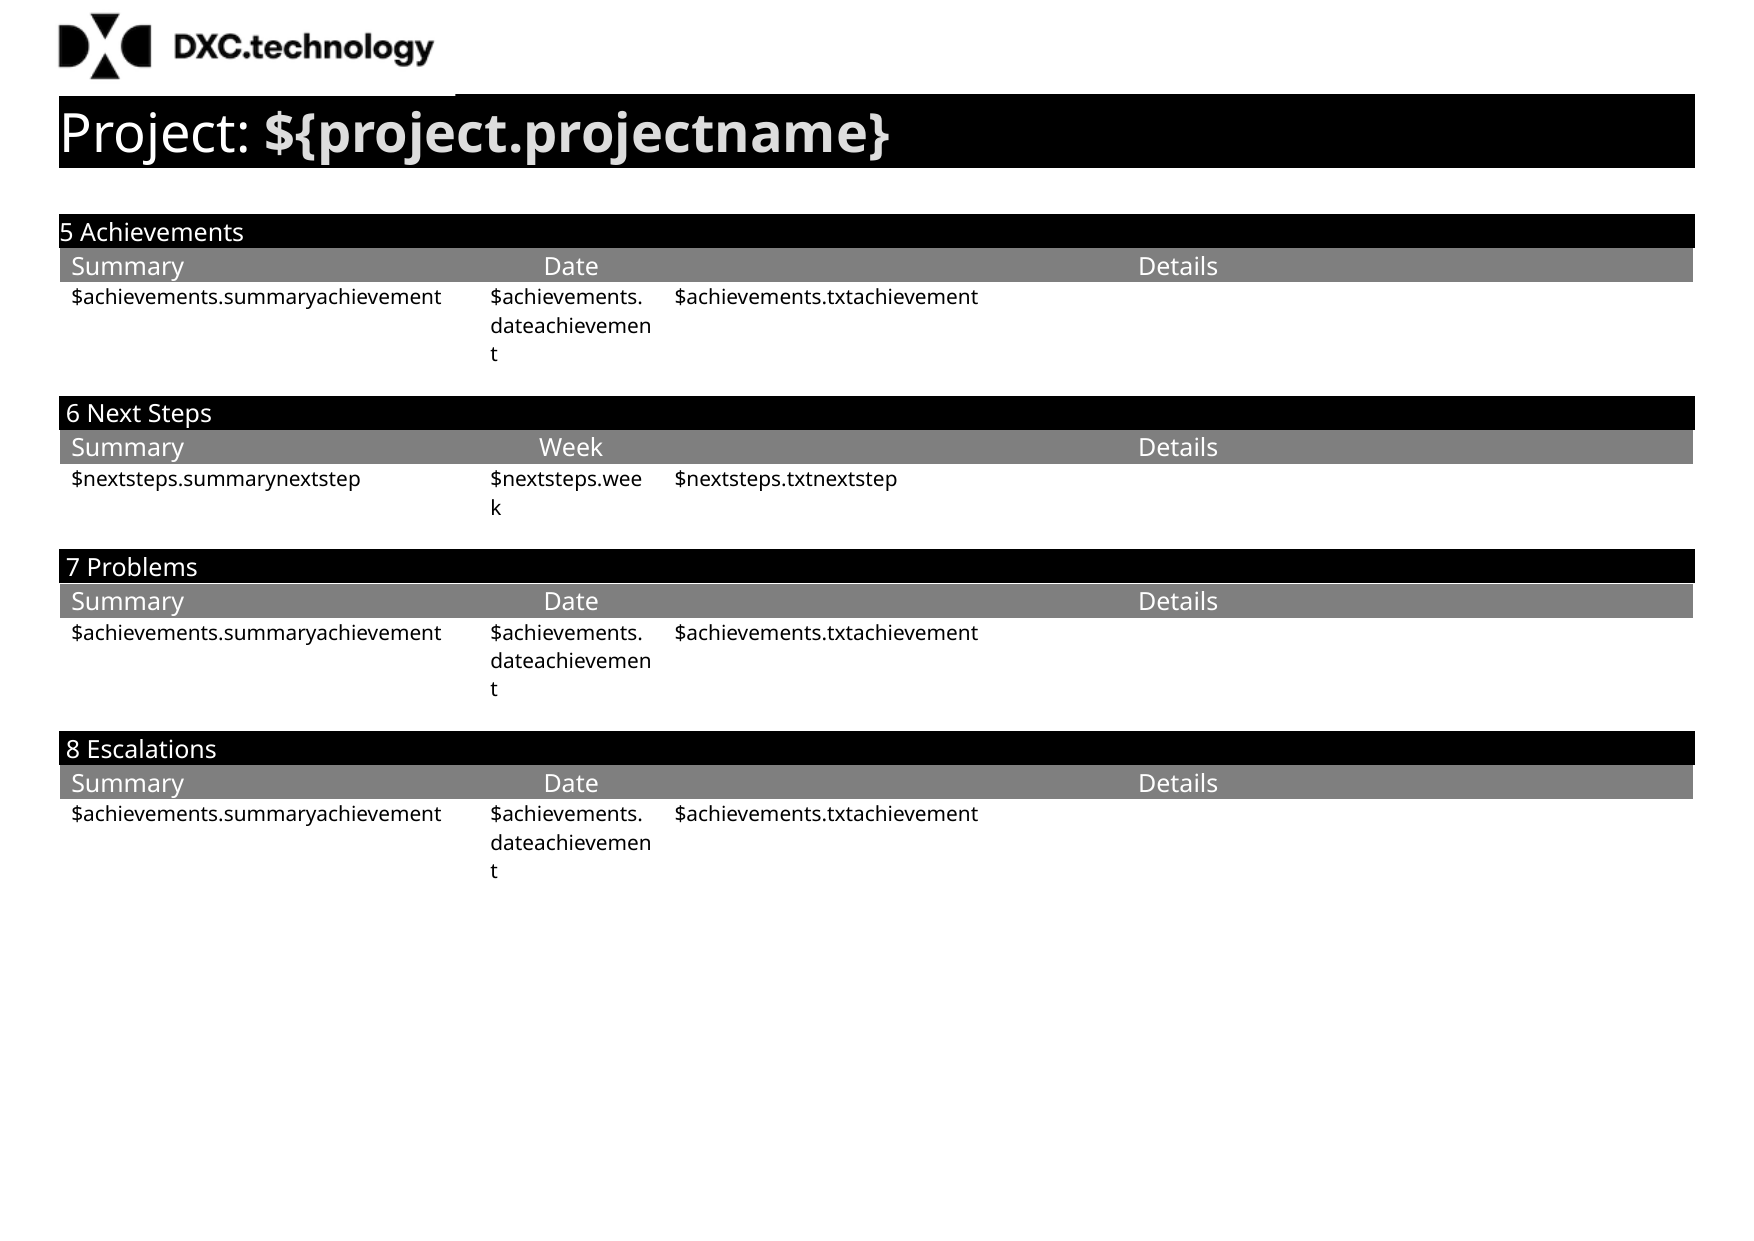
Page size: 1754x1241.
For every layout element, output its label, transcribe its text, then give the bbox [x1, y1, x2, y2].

table_header Details [663, 430, 1693, 464]
text 6 Next Steps [59, 396, 1695, 430]
table_header Date [479, 584, 663, 618]
table_cell $achievements.txtachievement [663, 800, 1693, 885]
table_cell $achievements.summaryachievement [60, 800, 479, 885]
table_cell $achievements.summaryachievement [60, 282, 479, 368]
table_header Week [479, 430, 663, 464]
table_header Summary [60, 584, 479, 618]
table_cell $achievements.summaryachievement [60, 618, 479, 703]
table_header Summary [60, 248, 479, 282]
table_cell $nextsteps.txtnextstep [663, 464, 1693, 521]
table_header Details [663, 248, 1693, 282]
table_header Summary [60, 765, 479, 799]
table_cell $achievements.dateachievement [479, 282, 663, 368]
table_header Details [663, 584, 1693, 618]
table_cell $nextsteps.summarynextstep [60, 464, 479, 521]
text 8 Escalations [59, 731, 1695, 765]
table_header Date [479, 765, 663, 799]
text 5 Achievements [59, 214, 1695, 248]
table_cell $achievements.txtachievement [663, 282, 1693, 368]
picture [35, 0, 456, 96]
table_cell $achievements.dateachievement [479, 800, 663, 885]
table_header Date [479, 248, 663, 282]
text 7 Problems [59, 549, 1695, 583]
table_header Details [663, 765, 1693, 799]
table_cell $achievements.txtachievement [663, 618, 1693, 703]
table_cell $nextsteps.week [479, 464, 663, 521]
table_cell $achievements.dateachievement [479, 618, 663, 703]
table_header Summary [60, 430, 479, 464]
